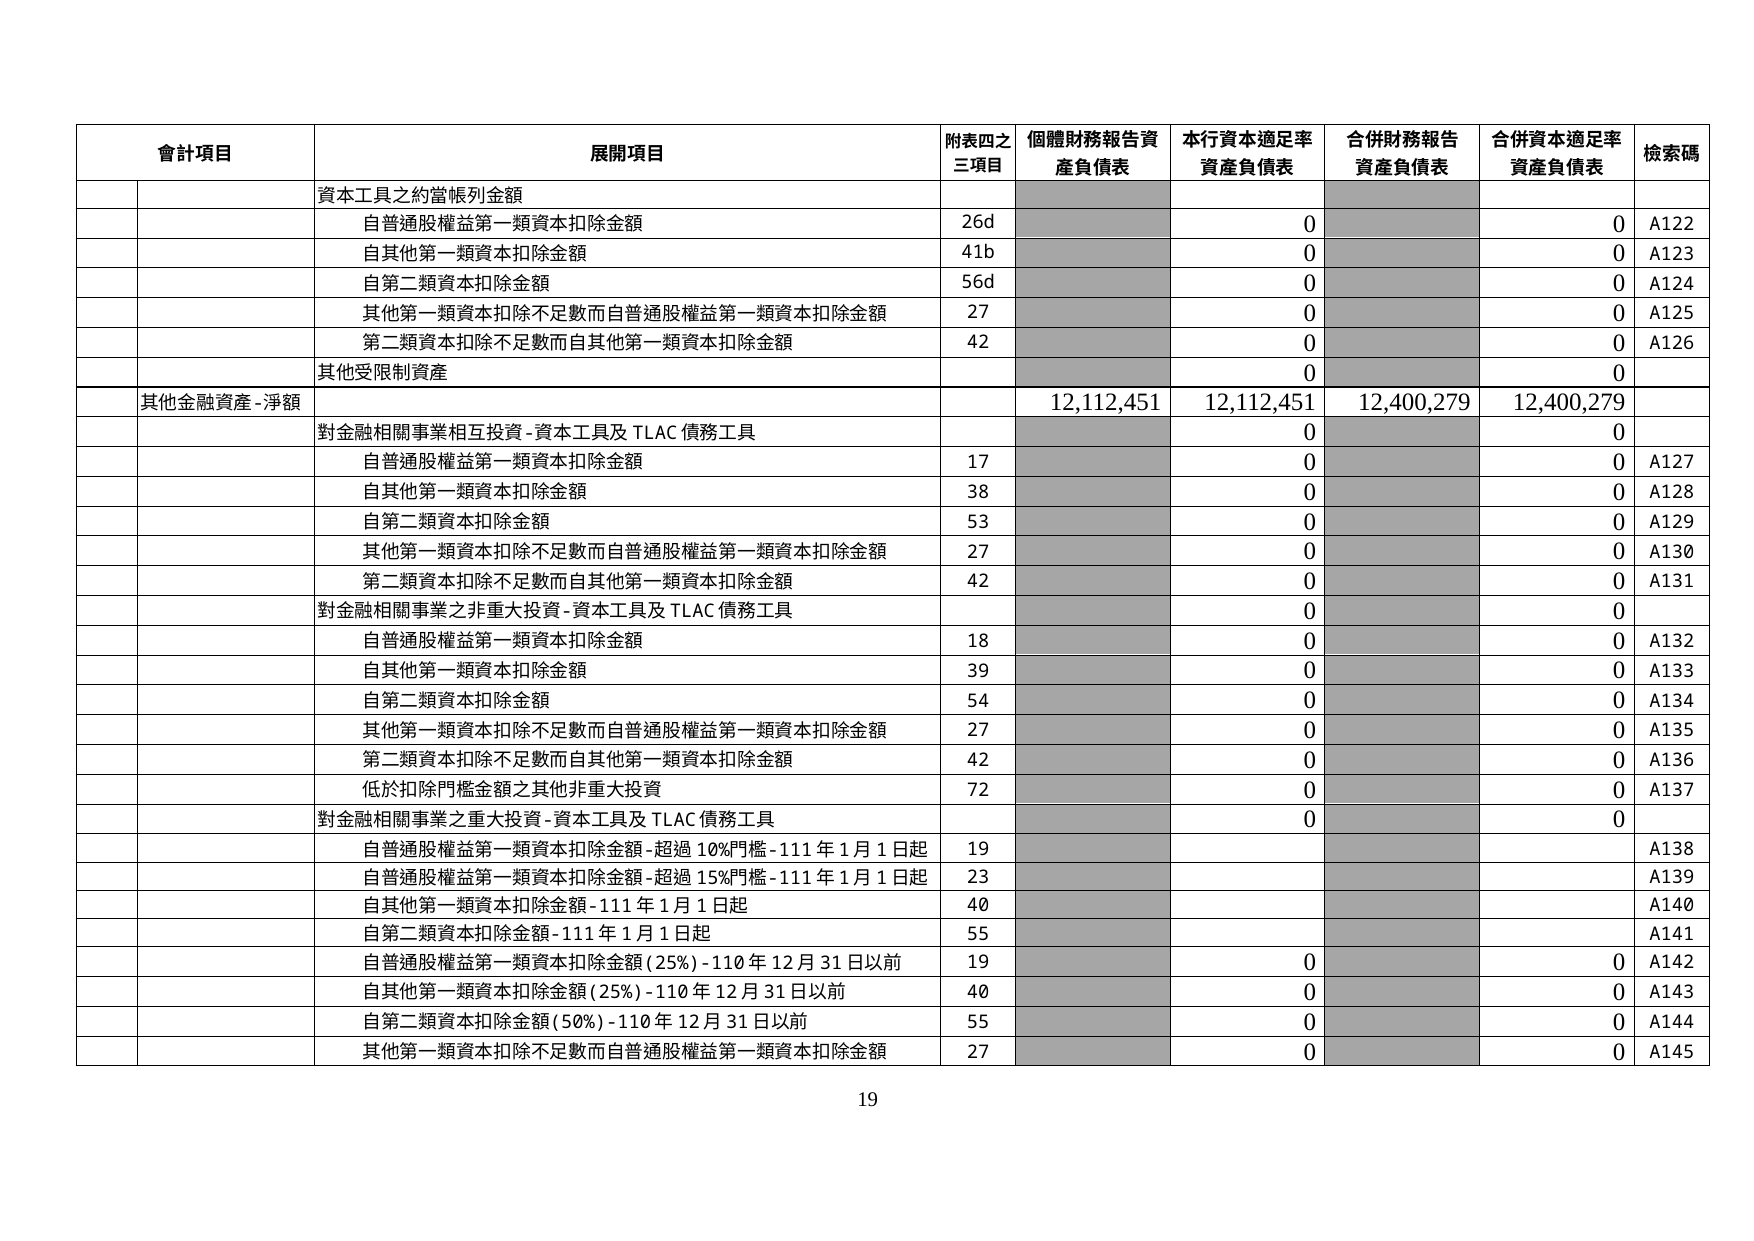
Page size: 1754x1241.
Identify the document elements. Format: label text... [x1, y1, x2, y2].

table_cell [77, 977, 137, 1006]
table_cell 42 [941, 328, 1015, 357]
table_cell [77, 358, 137, 386]
table_cell 自其他第一類資本扣除金額 [315, 477, 940, 506]
table_cell 自其他第一類資本扣除金額 [315, 239, 940, 267]
table_cell A141 [1635, 919, 1709, 946]
table_cell [77, 268, 137, 297]
table_cell 0 [1171, 656, 1324, 684]
table_cell 0 [1480, 626, 1634, 654]
table_cell [1325, 656, 1479, 684]
table_cell A129 [1635, 507, 1709, 535]
table_cell 0 [1171, 447, 1324, 476]
table_cell [1325, 507, 1479, 535]
table_cell 53 [941, 507, 1015, 535]
table_cell [138, 1007, 314, 1036]
table_cell [1016, 745, 1170, 774]
table_cell [1635, 358, 1709, 386]
table_cell 40 [941, 977, 1015, 1006]
table_cell 12,112,451 [1171, 388, 1324, 416]
table_cell [138, 268, 314, 297]
table_cell 0 [1480, 477, 1634, 506]
table_cell [1325, 891, 1479, 918]
table_cell [138, 863, 314, 890]
table_cell 自其他第一類資本扣除金額 [315, 656, 940, 684]
table_cell 0 [1171, 775, 1324, 803]
table_cell [1016, 477, 1170, 506]
table_cell A126 [1635, 328, 1709, 357]
table_cell 0 [1480, 268, 1634, 297]
table_cell 0 [1171, 596, 1324, 625]
table_cell [77, 417, 137, 446]
table_cell 0 [1171, 298, 1324, 327]
table_cell [77, 477, 137, 506]
table_cell [1325, 181, 1479, 208]
table_cell 72 [941, 775, 1015, 803]
table_cell 27 [941, 1037, 1015, 1065]
table_cell A125 [1635, 298, 1709, 327]
table_cell [1016, 596, 1170, 625]
table_cell [1171, 181, 1324, 208]
table_cell [77, 239, 137, 267]
table_cell [1016, 1037, 1170, 1065]
table_cell 自普通股權益第一類資本扣除金額 [315, 626, 940, 654]
table_cell [77, 685, 137, 714]
table_cell 0 [1480, 447, 1634, 476]
table_cell [138, 834, 314, 862]
table_cell [1016, 358, 1170, 386]
table_cell 12,112,451 [1016, 388, 1170, 416]
table_cell [138, 596, 314, 625]
table_cell [77, 1037, 137, 1065]
table_cell [1016, 863, 1170, 890]
table_cell [1016, 268, 1170, 297]
table_cell A142 [1635, 947, 1709, 976]
table_cell [1016, 536, 1170, 565]
table_cell [1325, 358, 1479, 386]
table_cell [1325, 268, 1479, 297]
table_cell [138, 477, 314, 506]
table_cell [77, 919, 137, 946]
table_cell 自普通股權益第一類資本扣除金額(25%)-110年12月31日以前 [315, 947, 940, 976]
table_cell [77, 388, 137, 416]
table_cell A144 [1635, 1007, 1709, 1036]
table_cell 資本工具之約當帳列金額 [315, 181, 940, 208]
table_cell 42 [941, 566, 1015, 595]
table_cell A132 [1635, 626, 1709, 654]
table_cell [138, 566, 314, 595]
table_cell [1016, 507, 1170, 535]
table_cell 其他受限制資產 [315, 358, 940, 386]
table_cell A143 [1635, 977, 1709, 1006]
table_cell 0 [1171, 626, 1324, 654]
table_cell 0 [1480, 239, 1634, 267]
table_cell 56d [941, 268, 1015, 297]
table_cell [138, 685, 314, 714]
table_cell 55 [941, 1007, 1015, 1036]
table_cell [1635, 805, 1709, 833]
table_cell [1325, 1037, 1479, 1065]
table_cell 19 [941, 947, 1015, 976]
table_cell [1016, 947, 1170, 976]
table_cell 38 [941, 477, 1015, 506]
table_cell 27 [941, 715, 1015, 744]
table_cell [138, 977, 314, 1006]
table_cell A124 [1635, 268, 1709, 297]
table_cell 自其他第一類資本扣除金額(25%)-110年12月31日以前 [315, 977, 940, 1006]
table_cell [315, 388, 940, 416]
table_cell [1325, 536, 1479, 565]
table_cell [77, 1007, 137, 1036]
table_cell 18 [941, 626, 1015, 654]
table_cell [138, 626, 314, 654]
table_cell [1325, 209, 1479, 237]
table_cell [138, 536, 314, 565]
table_cell [1480, 181, 1634, 208]
table_cell [1016, 328, 1170, 357]
table_cell 0 [1480, 298, 1634, 327]
table_cell [1635, 596, 1709, 625]
table_header 檢索碼 [1635, 125, 1709, 179]
table_cell [77, 566, 137, 595]
table_header 展開項目 [315, 125, 940, 179]
table_cell 12,400,279 [1325, 388, 1479, 416]
table_cell [1016, 181, 1170, 208]
table_cell [138, 947, 314, 976]
table_cell [1016, 298, 1170, 327]
table_cell [77, 834, 137, 862]
table_cell 0 [1480, 775, 1634, 803]
table_cell 0 [1480, 328, 1634, 357]
table_cell 27 [941, 536, 1015, 565]
table_cell [77, 447, 137, 476]
table_cell 其他第一類資本扣除不足數而自普通股權益第一類資本扣除金額 [315, 1037, 940, 1065]
table_cell 0 [1480, 596, 1634, 625]
table_cell 55 [941, 919, 1015, 946]
table_cell 0 [1171, 209, 1324, 237]
table_cell 39 [941, 656, 1015, 684]
table_cell [1016, 977, 1170, 1006]
table_cell A131 [1635, 566, 1709, 595]
table_cell [1635, 417, 1709, 446]
table_cell 0 [1171, 417, 1324, 446]
table_cell 0 [1171, 947, 1324, 976]
table_cell [1016, 805, 1170, 833]
table_cell 對金融相關事業相互投資-資本工具及TLAC債務工具 [315, 417, 940, 446]
table_cell A122 [1635, 209, 1709, 237]
table_cell [1325, 715, 1479, 744]
table_cell 對金融相關事業之重大投資-資本工具及TLAC債務工具 [315, 805, 940, 833]
table_cell [1016, 891, 1170, 918]
table_cell [77, 181, 137, 208]
table_cell [77, 328, 137, 357]
table_cell [1325, 417, 1479, 446]
table_cell 0 [1480, 1037, 1634, 1065]
table_cell [138, 328, 314, 357]
table_cell [1171, 863, 1324, 890]
table_cell [1325, 447, 1479, 476]
table_cell [138, 715, 314, 744]
table_cell 0 [1171, 507, 1324, 535]
table_header 個體財務報告資產負債表 [1016, 125, 1170, 179]
table_cell 0 [1480, 685, 1634, 714]
table_cell [1635, 181, 1709, 208]
table_cell [138, 745, 314, 774]
table_cell [1325, 239, 1479, 267]
table_cell [1325, 775, 1479, 803]
table_cell [1016, 209, 1170, 237]
table_cell 自第二類資本扣除金額 [315, 685, 940, 714]
table_cell 其他金融資產-淨額 [138, 388, 314, 416]
table_cell A133 [1635, 656, 1709, 684]
table_cell 0 [1171, 685, 1324, 714]
table_cell [138, 209, 314, 237]
table_cell [1171, 891, 1324, 918]
table_cell 0 [1171, 1007, 1324, 1036]
table_header 會計項目 [77, 125, 314, 179]
table_cell A140 [1635, 891, 1709, 918]
table_cell 0 [1480, 977, 1634, 1006]
table_cell [1325, 977, 1479, 1006]
table_cell A130 [1635, 536, 1709, 565]
table_cell [1016, 566, 1170, 595]
table_cell [1480, 891, 1634, 918]
table_cell 自普通股權益第一類資本扣除金額 [315, 447, 940, 476]
table_cell [77, 891, 137, 918]
table_cell [1016, 239, 1170, 267]
table_cell [77, 507, 137, 535]
table_cell [1016, 919, 1170, 946]
table_cell 0 [1171, 745, 1324, 774]
table_cell 17 [941, 447, 1015, 476]
table_cell [1016, 447, 1170, 476]
table_cell [77, 805, 137, 833]
table_cell 0 [1480, 715, 1634, 744]
table_cell 42 [941, 745, 1015, 774]
table_cell 0 [1480, 566, 1634, 595]
table_cell [1325, 919, 1479, 946]
table_cell 自第二類資本扣除金額 [315, 507, 940, 535]
table_cell [1016, 775, 1170, 803]
table_cell [77, 863, 137, 890]
table_cell 23 [941, 863, 1015, 890]
table_cell 自第二類資本扣除金額-111年1月1日起 [315, 919, 940, 946]
table_cell 0 [1480, 417, 1634, 446]
table_cell 40 [941, 891, 1015, 918]
table_cell 對金融相關事業之非重大投資-資本工具及TLAC債務工具 [315, 596, 940, 625]
table_cell 0 [1171, 358, 1324, 386]
table_cell [77, 298, 137, 327]
table_cell [1016, 1007, 1170, 1036]
table_cell [1016, 715, 1170, 744]
table_cell [941, 417, 1015, 446]
table_cell [941, 805, 1015, 833]
table_cell [1325, 626, 1479, 654]
table_cell [138, 358, 314, 386]
table_cell [1325, 863, 1479, 890]
table_cell [138, 417, 314, 446]
table_cell 其他第一類資本扣除不足數而自普通股權益第一類資本扣除金額 [315, 715, 940, 744]
table_cell [77, 715, 137, 744]
table_cell [1016, 417, 1170, 446]
table_cell [1325, 298, 1479, 327]
table_cell 0 [1171, 239, 1324, 267]
table_cell [138, 447, 314, 476]
table_cell 第二類資本扣除不足數而自其他第一類資本扣除金額 [315, 566, 940, 595]
table_cell [1016, 834, 1170, 862]
table_cell 0 [1480, 947, 1634, 976]
table_cell [1325, 566, 1479, 595]
table_cell 0 [1480, 805, 1634, 833]
table_cell [1325, 477, 1479, 506]
table_cell 0 [1480, 536, 1634, 565]
table_cell A145 [1635, 1037, 1709, 1065]
table_cell A135 [1635, 715, 1709, 744]
table_cell [138, 656, 314, 684]
table_cell A137 [1635, 775, 1709, 803]
table_cell 自普通股權益第一類資本扣除金額-超過10%門檻-111年1月1日起 [315, 834, 940, 862]
table_cell 自第二類資本扣除金額(50%)-110年12月31日以前 [315, 1007, 940, 1036]
table_header 合併資本適足率 資產負債表 [1480, 125, 1634, 179]
table_cell [1480, 834, 1634, 862]
table_cell [138, 507, 314, 535]
table_cell [1016, 626, 1170, 654]
table_cell 0 [1171, 1037, 1324, 1065]
table_cell [1016, 656, 1170, 684]
table_cell 0 [1171, 328, 1324, 357]
table_cell [138, 805, 314, 833]
table_cell 0 [1480, 656, 1634, 684]
table_cell 0 [1480, 1007, 1634, 1036]
table_cell [1325, 745, 1479, 774]
table_cell [941, 596, 1015, 625]
table_header 附表四之三項目 [941, 125, 1015, 179]
table_cell A123 [1635, 239, 1709, 267]
table_cell [138, 181, 314, 208]
table_cell 54 [941, 685, 1015, 714]
table_cell 19 [941, 834, 1015, 862]
table_cell [77, 596, 137, 625]
table_cell [1480, 863, 1634, 890]
table_cell [1325, 805, 1479, 833]
table_cell A134 [1635, 685, 1709, 714]
table_cell 0 [1171, 715, 1324, 744]
table_cell 0 [1171, 805, 1324, 833]
table_cell 0 [1171, 268, 1324, 297]
table_cell [138, 891, 314, 918]
table_cell 41b [941, 239, 1015, 267]
table_cell A136 [1635, 745, 1709, 774]
table_cell [138, 298, 314, 327]
table_cell [941, 358, 1015, 386]
table_cell 0 [1480, 358, 1634, 386]
table_cell [1325, 685, 1479, 714]
table_cell 第二類資本扣除不足數而自其他第一類資本扣除金額 [315, 328, 940, 357]
table_cell [1325, 328, 1479, 357]
table_cell [1171, 834, 1324, 862]
table_cell 27 [941, 298, 1015, 327]
table_cell 自其他第一類資本扣除金額-111年1月1日起 [315, 891, 940, 918]
table_cell [77, 947, 137, 976]
table_cell [77, 626, 137, 654]
table_cell [1016, 685, 1170, 714]
table_cell [77, 745, 137, 774]
table_cell 其他第一類資本扣除不足數而自普通股權益第一類資本扣除金額 [315, 298, 940, 327]
table_cell [1325, 834, 1479, 862]
table_cell [1325, 1007, 1479, 1036]
table_cell [1480, 919, 1634, 946]
table_cell [1171, 919, 1324, 946]
table_cell [77, 775, 137, 803]
table_cell 其他第一類資本扣除不足數而自普通股權益第一類資本扣除金額 [315, 536, 940, 565]
table_cell A127 [1635, 447, 1709, 476]
table_cell [941, 388, 1015, 416]
table_cell 自普通股權益第一類資本扣除金額 [315, 209, 940, 237]
table_cell [77, 536, 137, 565]
table_cell 第二類資本扣除不足數而自其他第一類資本扣除金額 [315, 745, 940, 774]
table_cell [1325, 947, 1479, 976]
table_cell [1325, 596, 1479, 625]
table_cell [1635, 388, 1709, 416]
table_cell [138, 239, 314, 267]
table_cell 自普通股權益第一類資本扣除金額-超過15%門檻-111年1月1日起 [315, 863, 940, 890]
table_cell 0 [1171, 977, 1324, 1006]
table_cell 0 [1480, 209, 1634, 237]
table_cell [941, 181, 1015, 208]
table_cell [138, 919, 314, 946]
table_cell A128 [1635, 477, 1709, 506]
table_cell A139 [1635, 863, 1709, 890]
table_cell [138, 775, 314, 803]
table_cell 0 [1171, 536, 1324, 565]
table_header 本行資本適足率 資產負債表 [1171, 125, 1324, 179]
table_cell 0 [1480, 507, 1634, 535]
table_cell 12,400,279 [1480, 388, 1634, 416]
table_header 合併財務報告 資產負債表 [1325, 125, 1479, 179]
table_cell 自第二類資本扣除金額 [315, 268, 940, 297]
table_cell 低於扣除門檻金額之其他非重大投資 [315, 775, 940, 803]
table_cell [77, 656, 137, 684]
table_cell [77, 209, 137, 237]
table_cell A138 [1635, 834, 1709, 862]
table_cell 0 [1171, 566, 1324, 595]
table_cell 0 [1171, 477, 1324, 506]
table_cell 26d [941, 209, 1015, 237]
table_cell [138, 1037, 314, 1065]
table_cell 0 [1480, 745, 1634, 774]
